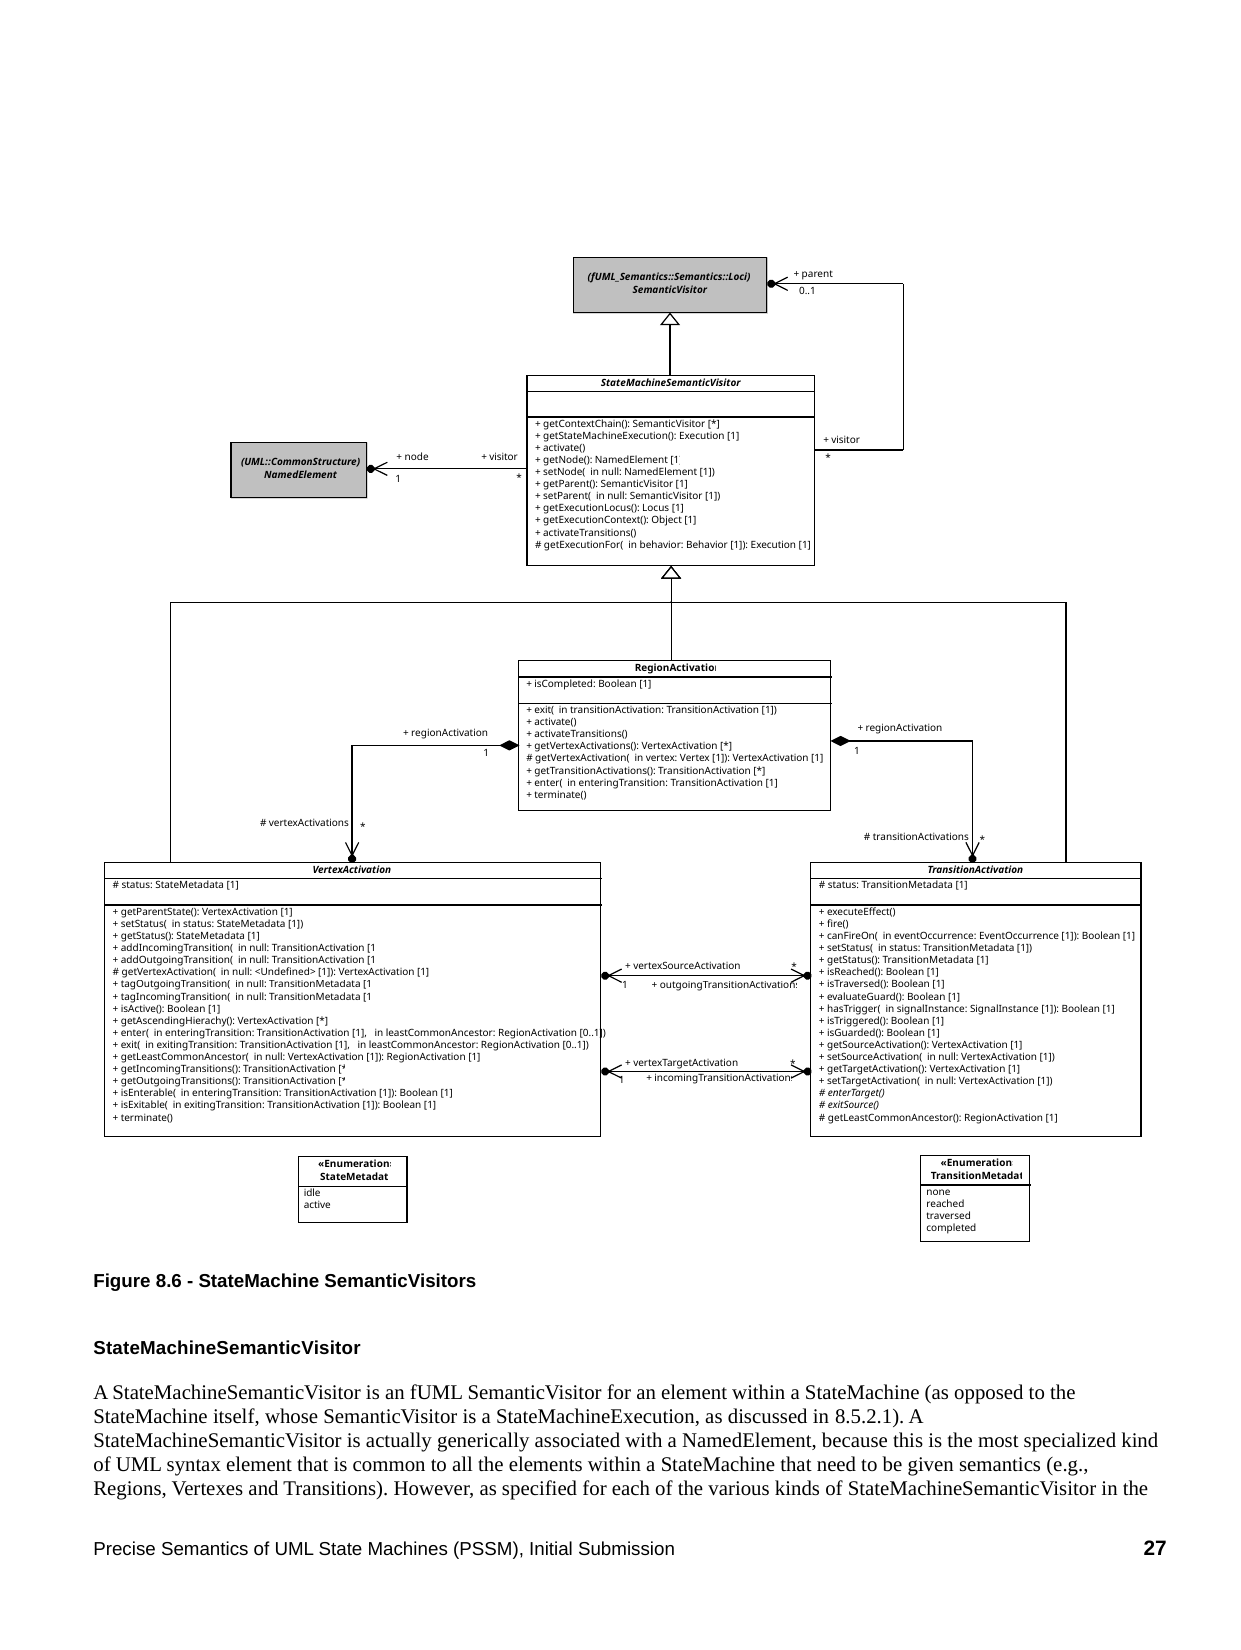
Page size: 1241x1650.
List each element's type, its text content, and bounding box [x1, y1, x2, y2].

text Figure 8.6 - StateMachine SemanticVisitors [93, 1269, 1164, 1291]
subtitle StateMachineSemanticVisitor [93, 1337, 1164, 1358]
text A StateMachineSemanticVisitor is an fUML SemanticVisitor for an element within a StateMachine (as opposed to the StateMachine itself, whose SemanticVisitor is a StateMachineExecution, as discussed in 8.5.2.1). A StateMachineSemanticVisitor is actually generically associated with a NamedElement, because this is the most specialized kind of UML syntax element that is common to all the elements within a StateMachine that need to be given semantics (e.g., Regions, Vertexes and Transitions). However, as specified for each of the various kinds of StateMachineSemanticVisitor in the [93, 1379, 1164, 1500]
